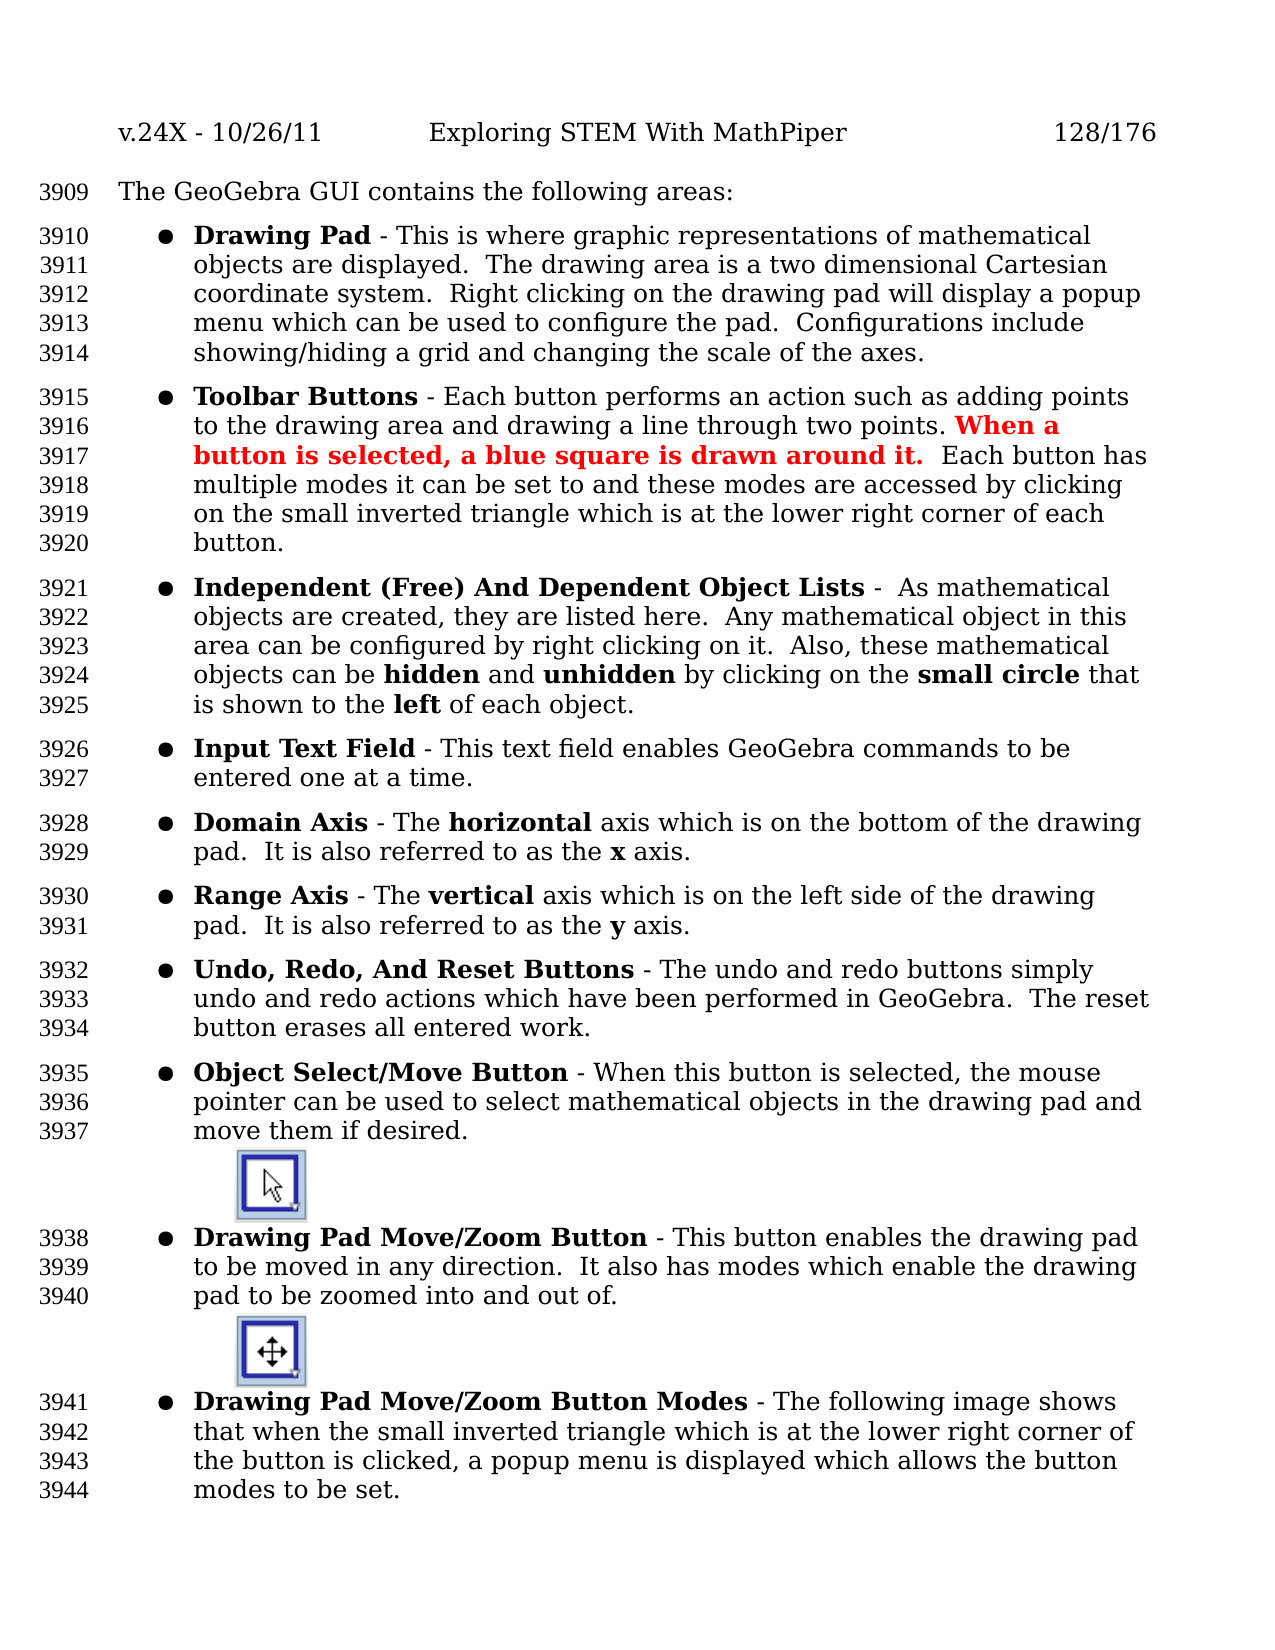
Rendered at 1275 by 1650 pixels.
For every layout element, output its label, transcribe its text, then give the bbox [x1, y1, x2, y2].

list Drawing Pad Move/Zoom Button Modes - The following image shows that when the small inverted triangle which is at the lower right corner of the button is clicked, a popup menu is displayed which allows the button modes to be set. [156, 1385, 1157, 1504]
list Input Text Field - This text field enables GeoGebra commands to be entered one at a time. [156, 734, 1157, 793]
list Range Axis - The vertical axis which is on the left side of the drawing pad. It is also referred to as the y axis. [156, 881, 1157, 940]
list Toolbar Buttons - Each button performs an action such as adding points to the drawing area and drawing a line through two points. When a button is selected, a blue square is drawn around it. Each button has multiple modes it can be set to and these modes are accessed by clicking on the small inverted triangle which is at the lower right corner of each button. [156, 382, 1157, 558]
list Drawing Pad Move/Zoom Button - This button enables the drawing pad to be moved in any direction. It also has modes which enable the drawing pad to be zoomed into and out of. [156, 1220, 1157, 1310]
list Object Select/Move Button - When this button is selected, the mouse pointer can be used to select mathematical objects in the drawing pad and move them if desired. [156, 1058, 1157, 1146]
picture [234, 1313, 308, 1388]
list Undo, Redo, And Reset Buttons - The undo and redo buttons simply undo and redo actions which have been performed in GeoGebra. The reset button erases all entered work. [156, 955, 1157, 1043]
list Drawing Pad - This is where graphic representations of mathematical objects are displayed. The drawing area is a two dimensional Cartesian coordinate system. Right clicking on the drawing pad will display a popup menu which can be used to configure the pad. Configurations include showing/hiding a grid and changing the scale of the axes. [156, 221, 1157, 367]
picture [234, 1147, 308, 1223]
list Independent (Free) And Dependent Object Lists - As mathematical objects are created, they are listed here. Any mathematical object in this area can be configured by right clicking on it. Also, these mathematical objects can be hidden and unhidden by clicking on the small circle that is shown to the left of each object. [156, 573, 1157, 719]
list Domain Axis - The horizontal axis which is on the bottom of the drawing pad. It is also referred to as the x axis. [156, 808, 1157, 866]
text The GeoGebra GUI contains the following areas: [118, 177, 1157, 206]
